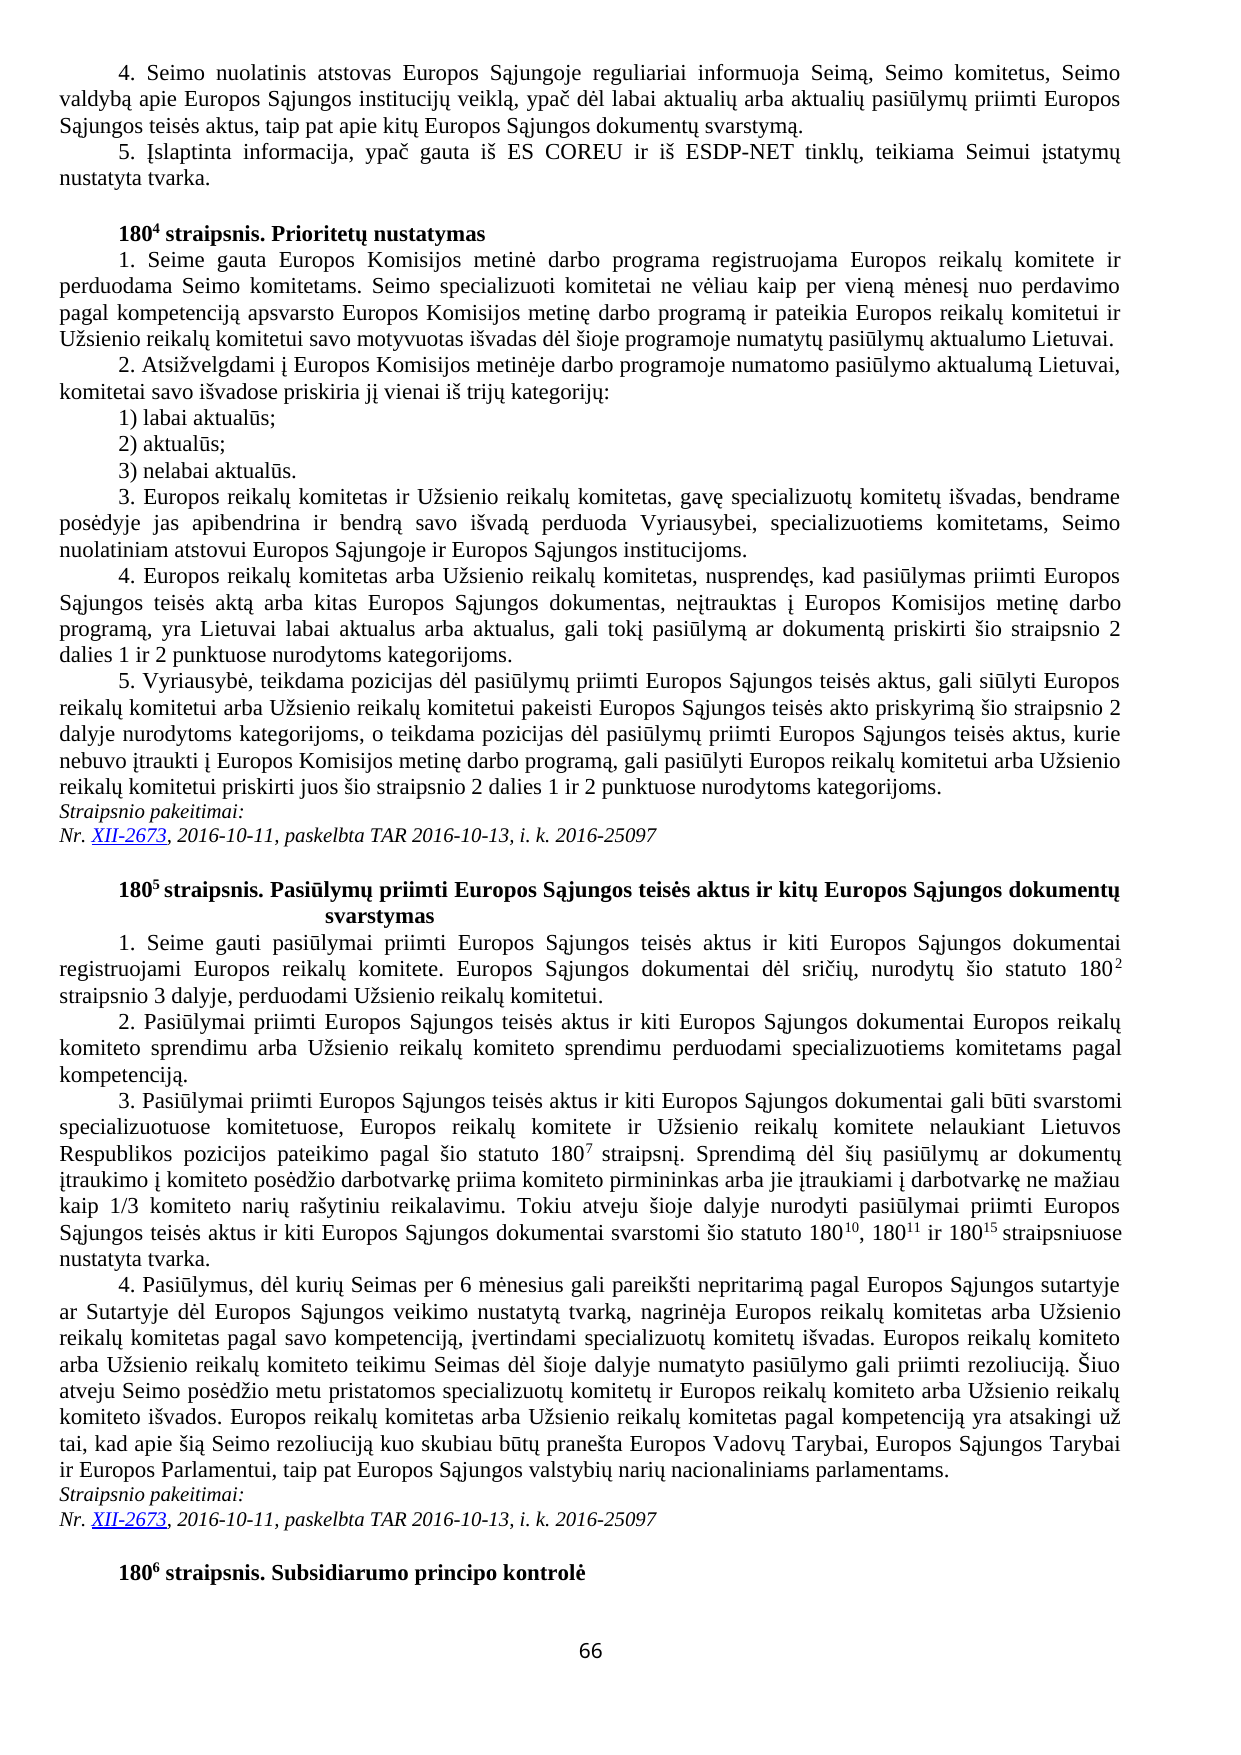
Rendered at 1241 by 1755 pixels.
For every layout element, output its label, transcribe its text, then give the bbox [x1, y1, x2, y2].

text 2) aktualūs; [59, 430, 1122, 457]
text 1. Seime gauti pasiūlymai priimti Europos Sąjungos teisės aktus ir kiti Europos Sąjungos dokumentai registruojami Europos reikalų komitete. Europos Sąjungos dokumentai dėl sričių, nurodytų šio statuto 1802 straipsnio 3 dalyje, perduodami Užsienio reikalų komitetui. [59, 929, 1122, 1008]
text 1806 straipsnis. Subsidiarumo principo kontrolė [59, 1559, 1122, 1586]
text 4. Europos reikalų komitetas arba Užsienio reikalų komitetas, nusprendęs, kad pasiūlymas priimti Europos Sąjungos teisės aktą arba kitas Europos Sąjungos dokumentas, neįtrauktas į Europos Komisijos metinę darbo programą, yra Lietuvai labai aktualus arba aktualus, gali tokį pasiūlymą ar dokumentą priskirti šio straipsnio 2 dalies 1 ir 2 punktuose nurodytoms kategorijoms. [59, 562, 1122, 668]
text 4. Seimo nuolatinis atstovas Europos Sąjungoje reguliariai informuoja Seimą, Seimo komitetus, Seimo valdybą apie Europos Sąjungos institucijų veiklą, ypač dėl labai aktualių arba aktualių pasiūlymų priimti Europos Sąjungos teisės aktus, taip pat apie kitų Europos Sąjungos dokumentų svarstymą. [59, 59, 1122, 138]
text 1) labai aktualūs; [59, 404, 1122, 430]
text 2. Atsižvelgdami į Europos Komisijos metinėje darbo programoje numatomo pasiūlymo aktualumą Lietuvai, komitetai savo išvadose priskiria jį vienai iš trijų kategorijų: [59, 351, 1122, 404]
text Straipsnio pakeitimai: [59, 799, 1122, 823]
text Nr. XII-2673, 2016-10-11, paskelbta TAR 2016-10-13, i. k. 2016-25097 [59, 823, 1122, 847]
text Straipsnio pakeitimai: [59, 1482, 1122, 1506]
text 3. Europos reikalų komitetas ir Užsienio reikalų komitetas, gavę specializuotų komitetų išvadas, bendrame posėdyje jas apibendrina ir bendrą savo išvadą perduoda Vyriausybei, specializuotiems komitetams, Seimo nuolatiniam atstovui Europos Sąjungoje ir Europos Sąjungos institucijoms. [59, 483, 1122, 562]
text Nr. XII-2673, 2016-10-11, paskelbta TAR 2016-10-13, i. k. 2016-25097 [59, 1506, 1122, 1531]
text 4. Pasiūlymus, dėl kurių Seimas per 6 mėnesius gali pareikšti nepritarimą pagal Europos Sąjungos sutartyje ar Sutartyje dėl Europos Sąjungos veikimo nustatytą tvarką, nagrinėja Europos reikalų komitetas arba Užsienio reikalų komitetas pagal savo kompetenciją, įvertindami specializuotų komitetų išvadas. Europos reikalų komiteto arba Užsienio reikalų komiteto teikimu Seimas dėl šioje dalyje numatyto pasiūlymo gali priimti rezoliuciją. Šiuo atveju Seimo posėdžio metu pristatomos specializuotų komitetų ir Europos reikalų komiteto arba Užsienio reikalų komiteto išvados. Europos reikalų komitetas arba Užsienio reikalų komitetas pagal kompetenciją yra atsakingi už tai, kad apie šią Seimo rezoliuciją kuo skubiau būtų pranešta Europos Vadovų Tarybai, Europos Sąjungos Tarybai ir Europos Parlamentui, taip pat Europos Sąjungos valstybių narių nacionaliniams parlamentams. [59, 1272, 1122, 1482]
text 1804 straipsnis. Prioritetų nustatymas [59, 219, 1122, 246]
text 3. Pasiūlymai priimti Europos Sąjungos teisės aktus ir kiti Europos Sąjungos dokumentai gali būti svarstomi specializuotuose komitetuose, Europos reikalų komitete ir Užsienio reikalų komitete nelaukiant Lietuvos Respublikos pozicijos pateikimo pagal šio statuto 1807 straipsnį. Sprendimą dėl šių pasiūlymų ar dokumentų įtraukimo į komiteto posėdžio darbotvarkę priima komiteto pirmininkas arba jie įtraukiami į darbotvarkę ne mažiau kaip 1/3 komiteto narių rašytiniu reikalavimu. Tokiu atveju šioje dalyje nurodyti pasiūlymai priimti Europos Sąjungos teisės aktus ir kiti Europos Sąjungos dokumentai svarstomi šio statuto 18010, 18011 ir 18015 straipsniuose nustatyta tvarka. [59, 1087, 1122, 1272]
text 3) nelabai aktualūs. [59, 457, 1122, 483]
text 5. Įslaptinta informacija, ypač gauta iš ES COREU ir iš ESDP-NET tinklų, teikiama Seimui įstatymų nustatyta tvarka. [59, 138, 1122, 191]
text 5. Vyriausybė, teikdama pozicijas dėl pasiūlymų priimti Europos Sąjungos teisės aktus, gali siūlyti Europos reikalų komitetui arba Užsienio reikalų komitetui pakeisti Europos Sąjungos teisės akto priskyrimą šio straipsnio 2 dalyje nurodytoms kategorijoms, o teikdama pozicijas dėl pasiūlymų priimti Europos Sąjungos teisės aktus, kurie nebuvo įtraukti į Europos Komisijos metinę darbo programą, gali pasiūlyti Europos reikalų komitetui arba Užsienio reikalų komitetui priskirti juos šio straipsnio 2 dalies 1 ir 2 punktuose nurodytoms kategorijoms. [59, 668, 1122, 799]
text 2. Pasiūlymai priimti Europos Sąjungos teisės aktus ir kiti Europos Sąjungos dokumentai Europos reikalų komiteto sprendimu arba Užsienio reikalų komiteto sprendimu perduodami specializuotiems komitetams pagal kompetenciją. [59, 1008, 1122, 1087]
text 1. Seime gauta Europos Komisijos metinė darbo programa registruojama Europos reikalų komitete ir perduodama Seimo komitetams. Seimo specializuoti komitetai ne vėliau kaip per vieną mėnesį nuo perdavimo pagal kompetenciją apsvarsto Europos Komisijos metinę darbo programą ir pateikia Europos reikalų komitetui ir Užsienio reikalų komitetui savo motyvuotas išvadas dėl šioje programoje numatytų pasiūlymų aktualumo Lietuvai. [59, 246, 1122, 351]
text 1805 straipsnis. Pasiūlymų priimti Europos Sąjungos teisės aktus ir kitų Europos Sąjungos dokumentų svarstymas [118, 876, 1122, 929]
